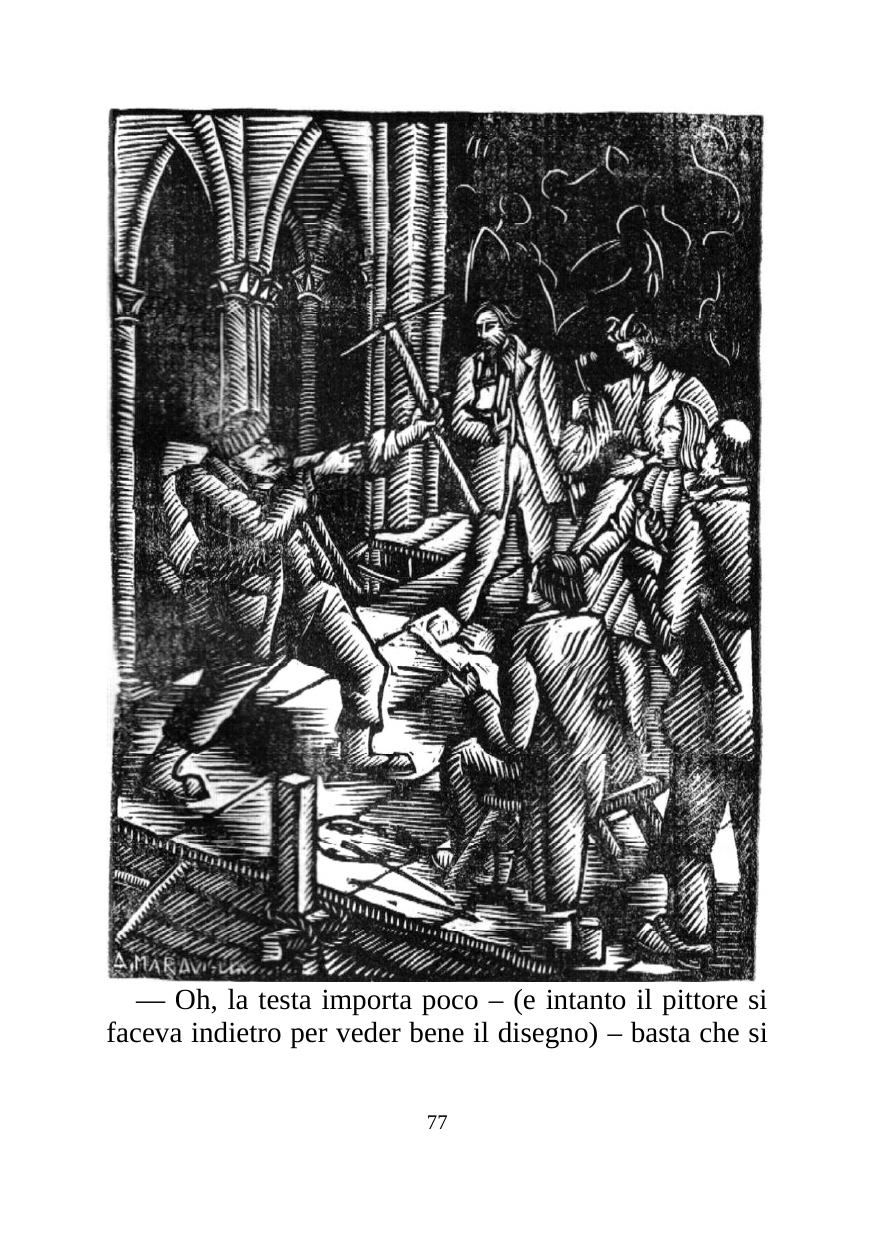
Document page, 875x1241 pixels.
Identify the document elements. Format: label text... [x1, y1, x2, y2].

text — Oh, la testa importa poco – (e intanto il pittore si faceva indietro per veder bene il disegno) – basta che si [106, 982, 768, 1049]
picture [106, 106, 768, 982]
